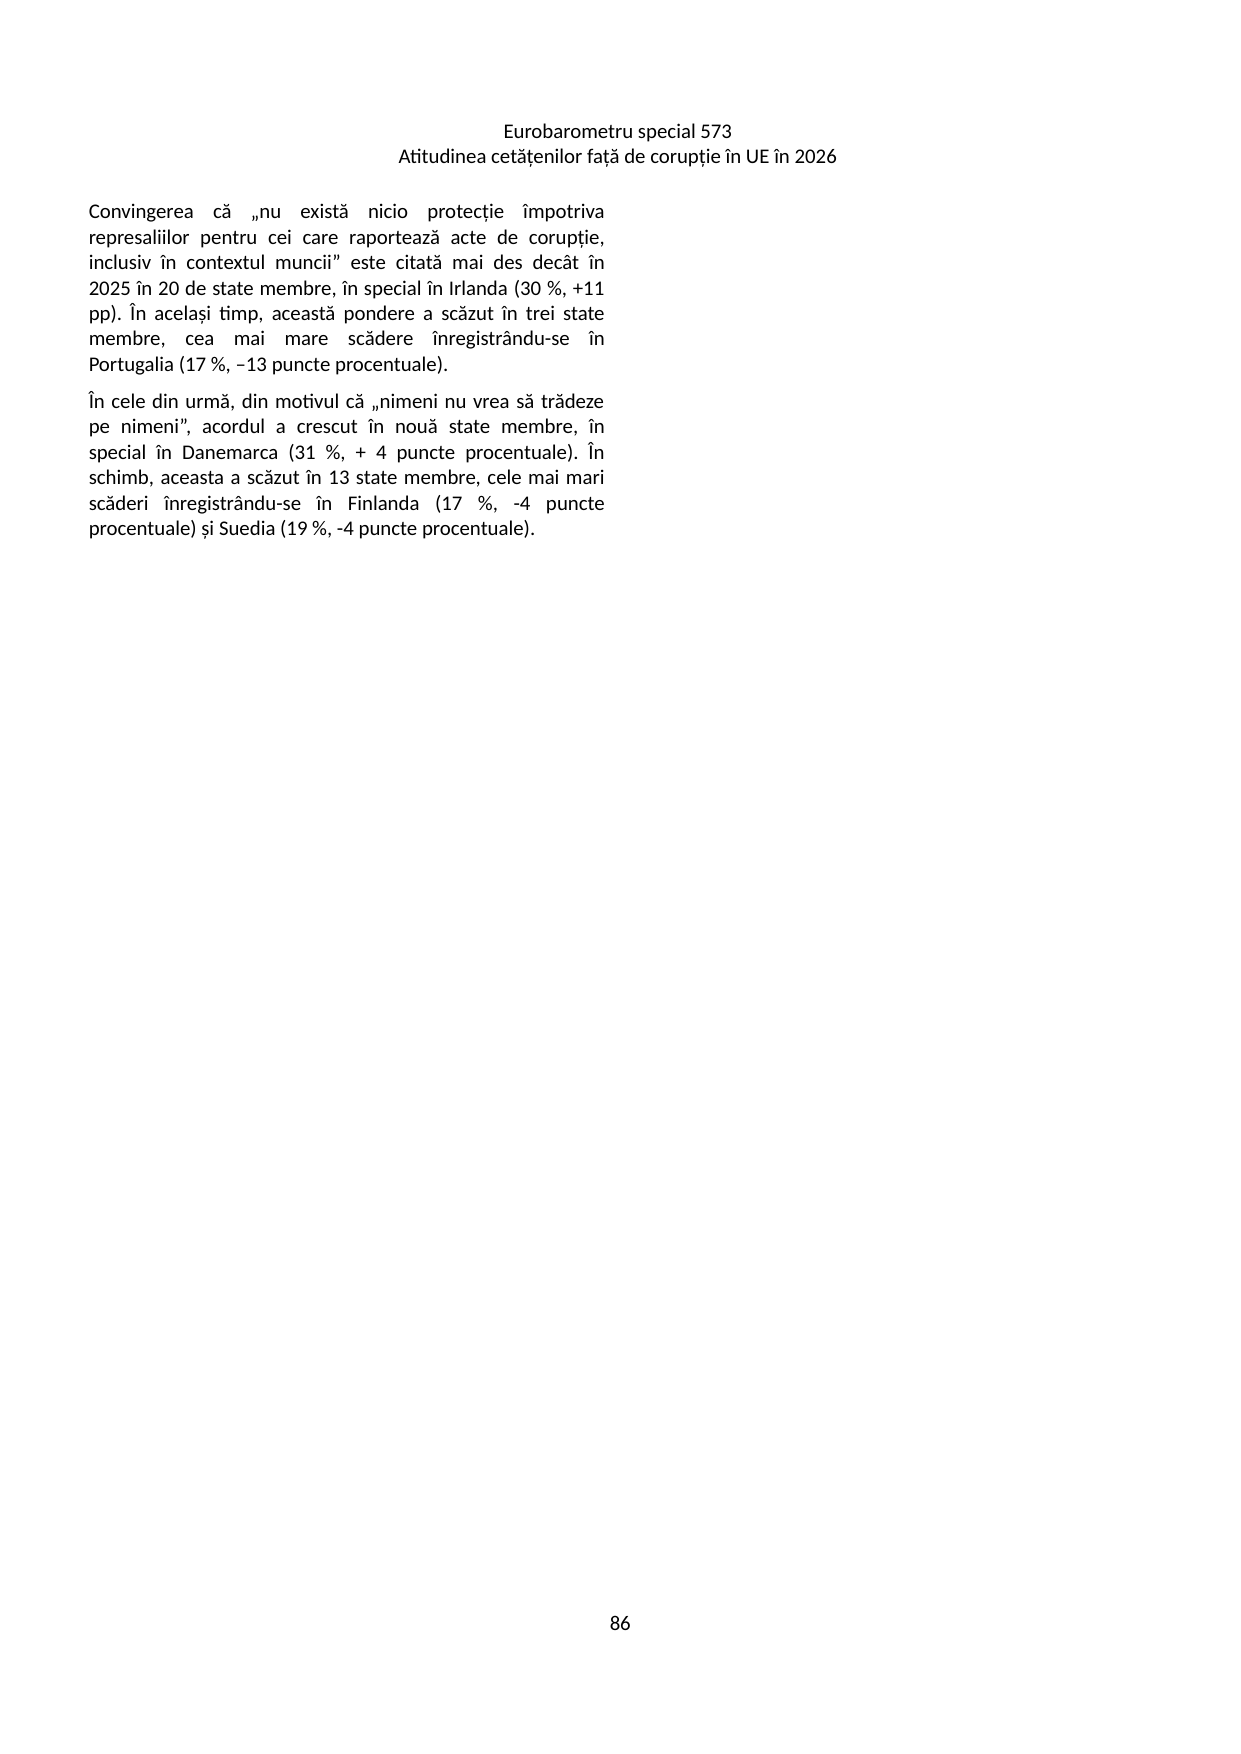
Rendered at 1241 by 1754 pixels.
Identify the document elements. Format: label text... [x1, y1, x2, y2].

text În cele din urmă, din motivul că „nimeni nu vrea să trădeze pe nimeni”, acordul a crescut în nouă state membre, în special în Danemarca (31 %, + 4 puncte procentuale). În schimb, aceasta a scăzut în 13 state membre, cele mai mari scăderi înregistrându-se în Finlanda (17 %, -4 puncte procentuale) și Suedia (19 %, -4 puncte procentuale). [88, 388, 605, 541]
text Convingerea că „nu există nicio protecție împotriva represaliilor pentru cei care raportează acte de corupție, inclusiv în contextul muncii” este citată mai des decât în 2025 în 20 de state membre, în special în Irlanda (30 %, +11 pp). În același timp, această pondere a scăzut în trei state membre, cea mai mare scădere înregistrându-se în Portugalia (17 %, –13 puncte procentuale). [88, 198, 605, 376]
